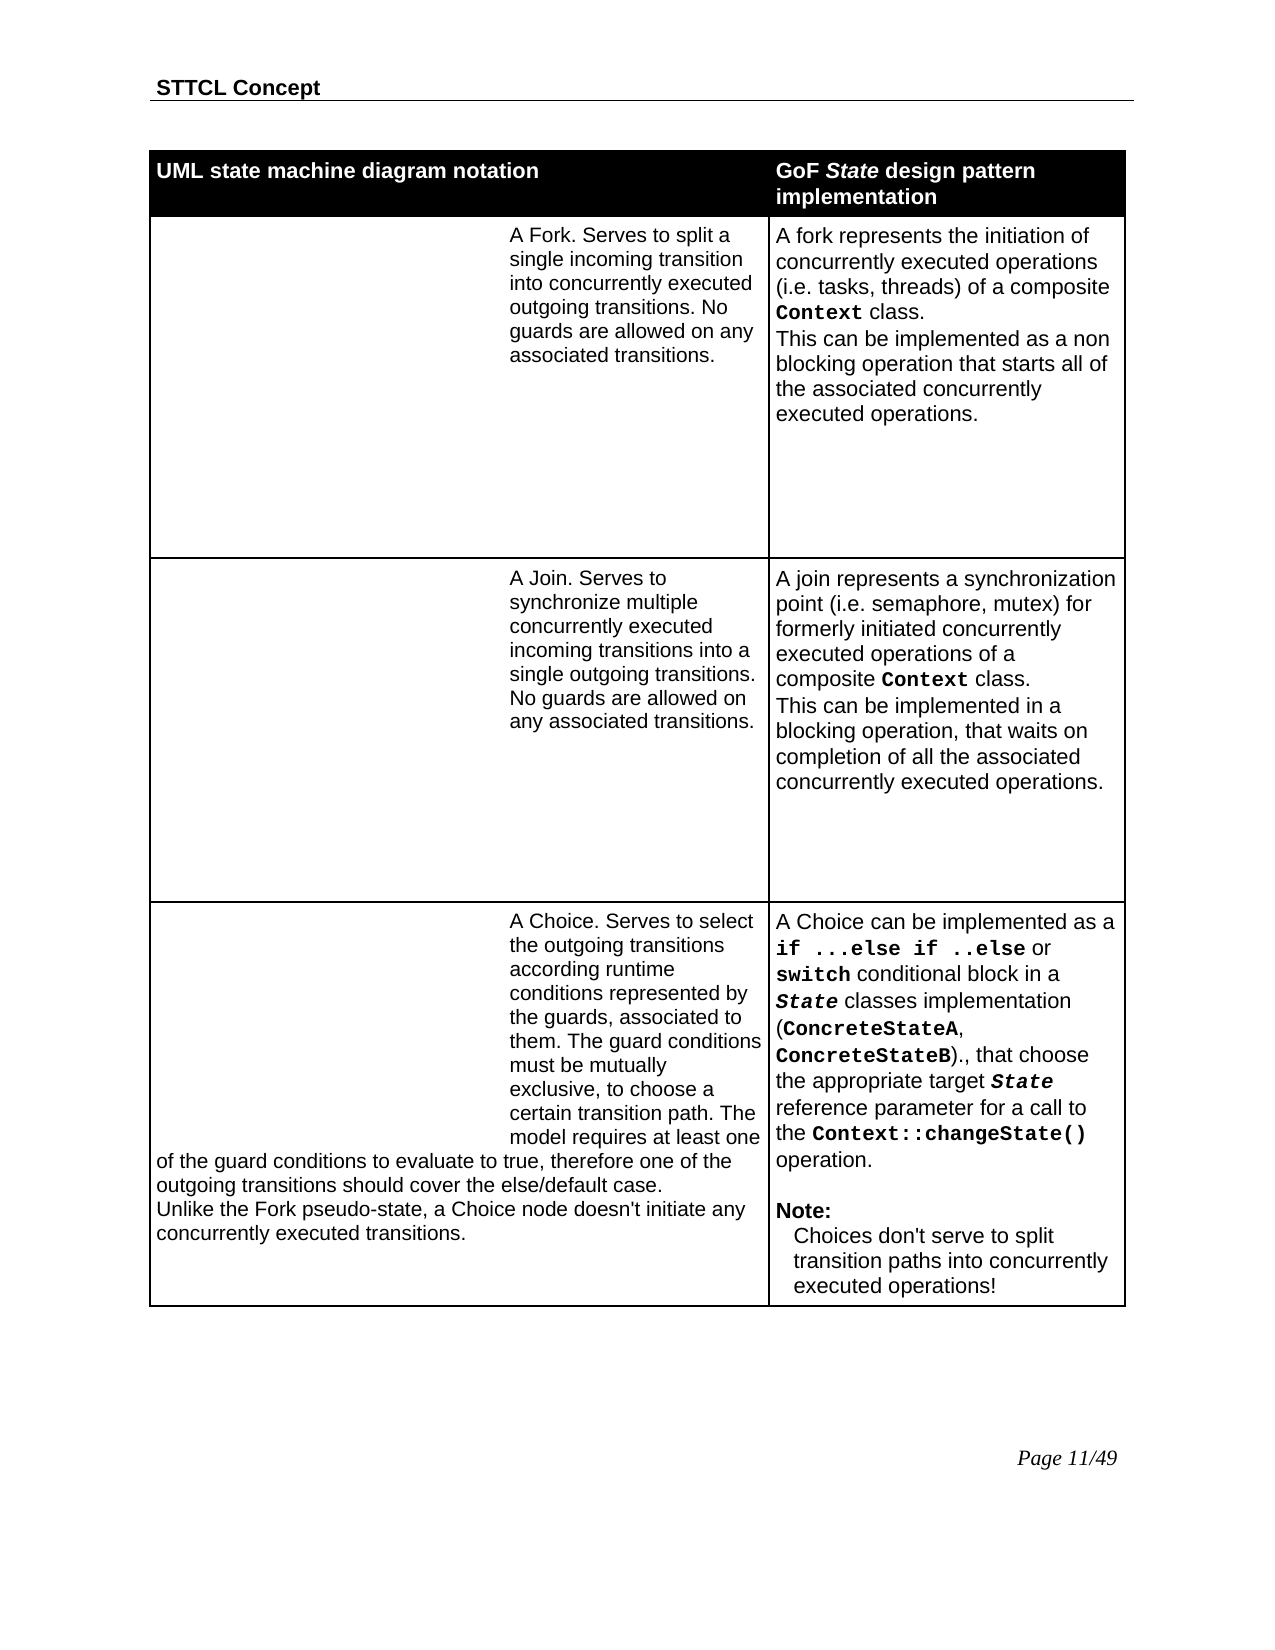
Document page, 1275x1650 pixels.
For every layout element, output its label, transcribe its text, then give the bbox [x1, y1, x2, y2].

table_cell A Choice. Serves to select the outgoing transitions according runtime conditions represented by the guards, associated to them. The guard conditions must be mutually exclusive, to choose a certain transition path. The model requires at least one of the guard conditions to evaluate to true, therefore one of the outgoing transitions should cover the else/default case. Unlike the Fork pseudo-state, a Choice node doesn't initiate any concurrently executed transitions. [151, 903, 768, 1304]
table_cell A Join. Serves to synchronize multiple concurrently executed incoming transitions into a single outgoing transitions. No guards are allowed on any associated transitions. [151, 559, 768, 901]
table_cell A Choice can be implemented as a if ...else if ..else or switch conditional block in a State classes implementation (ConcreteStateA, ConcreteStateB)., that choose the appropriate target State reference parameter for a call to the Context::changeState() operation. Note: Choices don't serve to split transition paths into concurrently executed operations! [770, 903, 1124, 1304]
table_header GoF State design pattern implementation [770, 152, 1124, 215]
table_cell A Fork. Serves to split a single incoming transition into concurrently executed outgoing transitions. No guards are allowed on any associated transitions. [151, 217, 768, 557]
table_cell A join represents a synchronization point (i.e. semaphore, mutex) for formerly initiated concurrently executed operations of a composite Context class. This can be implemented in a blocking operation, that waits on completion of all the associated concurrently executed operations. [770, 559, 1124, 901]
table_cell A fork represents the initiation of concurrently executed operations (i.e. tasks, threads) of a composite Context class. This can be implemented as a non blocking operation that starts all of the associated concurrently executed operations. [770, 217, 1124, 557]
table_header UML state machine diagram notation [151, 152, 768, 215]
